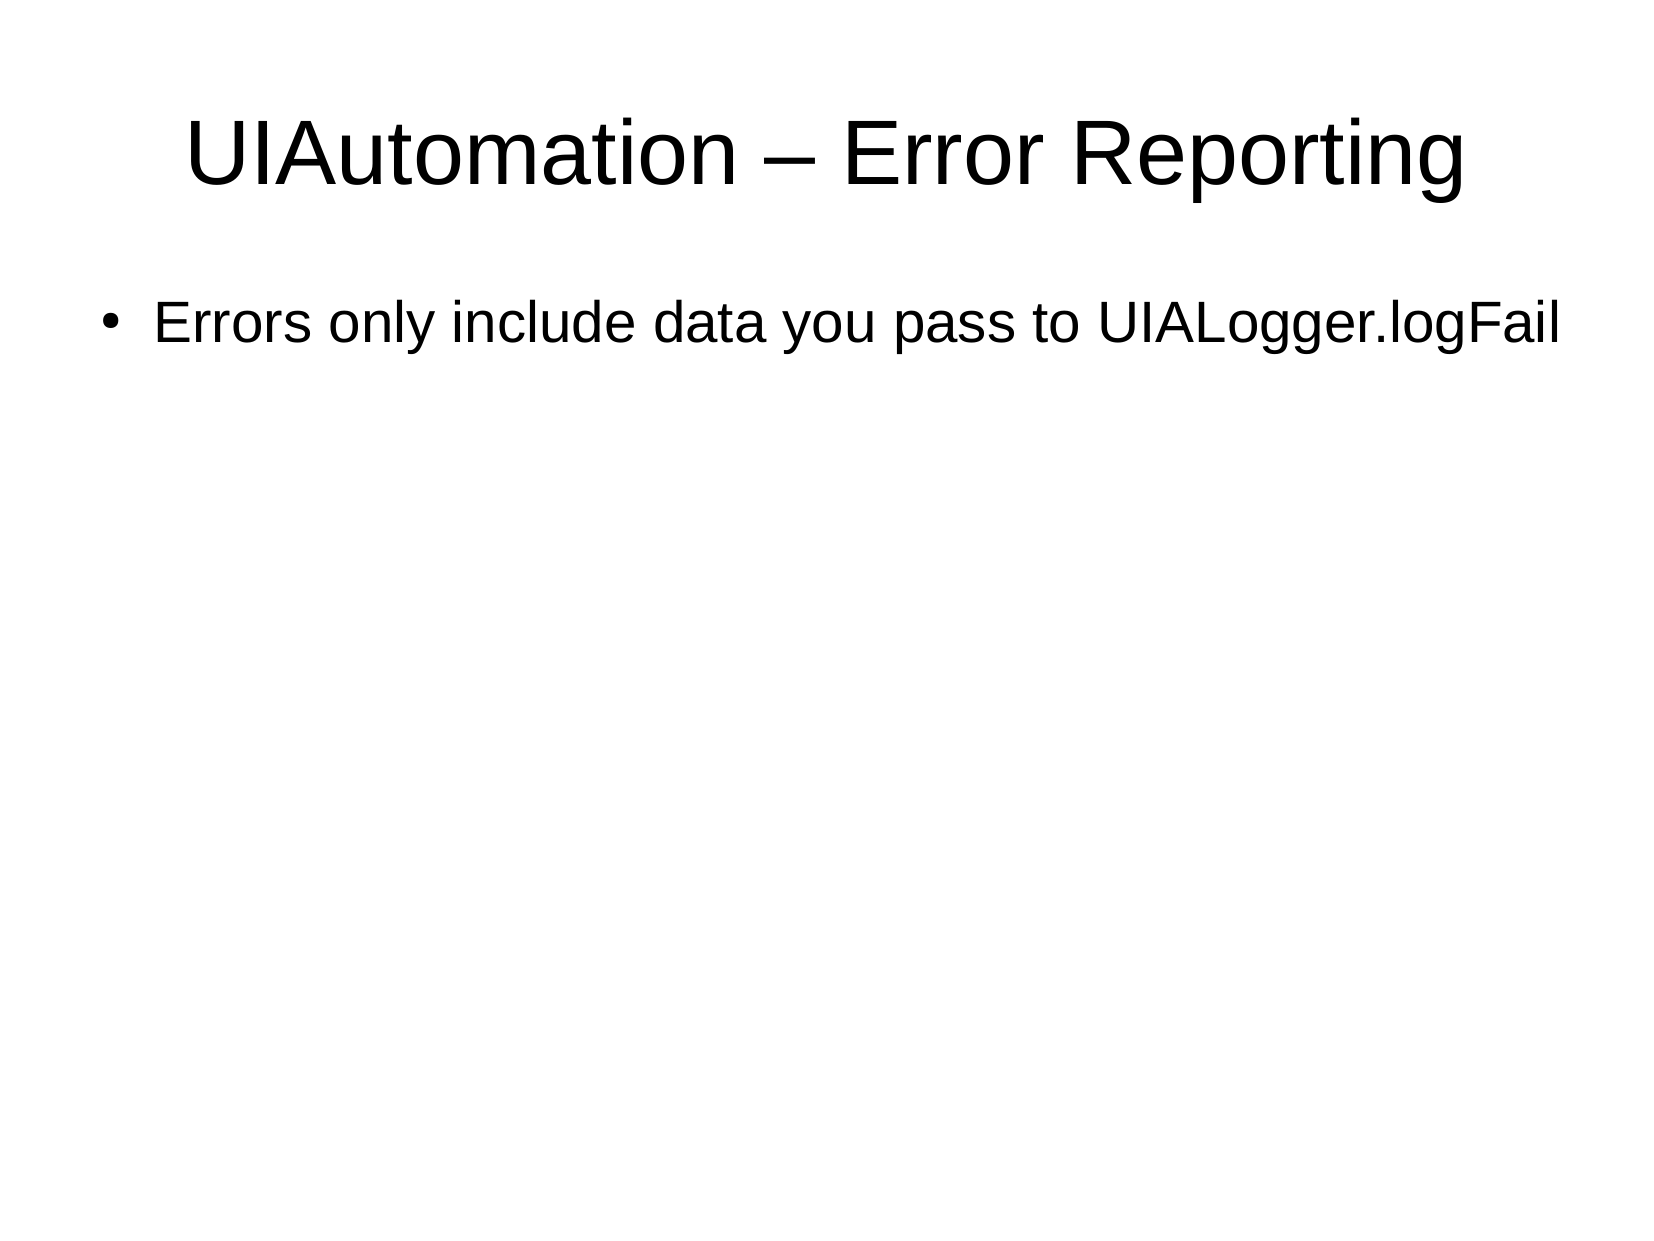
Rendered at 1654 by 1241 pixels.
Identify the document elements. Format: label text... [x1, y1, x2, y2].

list Errors only include data you pass to UIALogger.logFail [82, 290, 1571, 1109]
title UIAutomation – Error Reporting [82, 49, 1571, 257]
